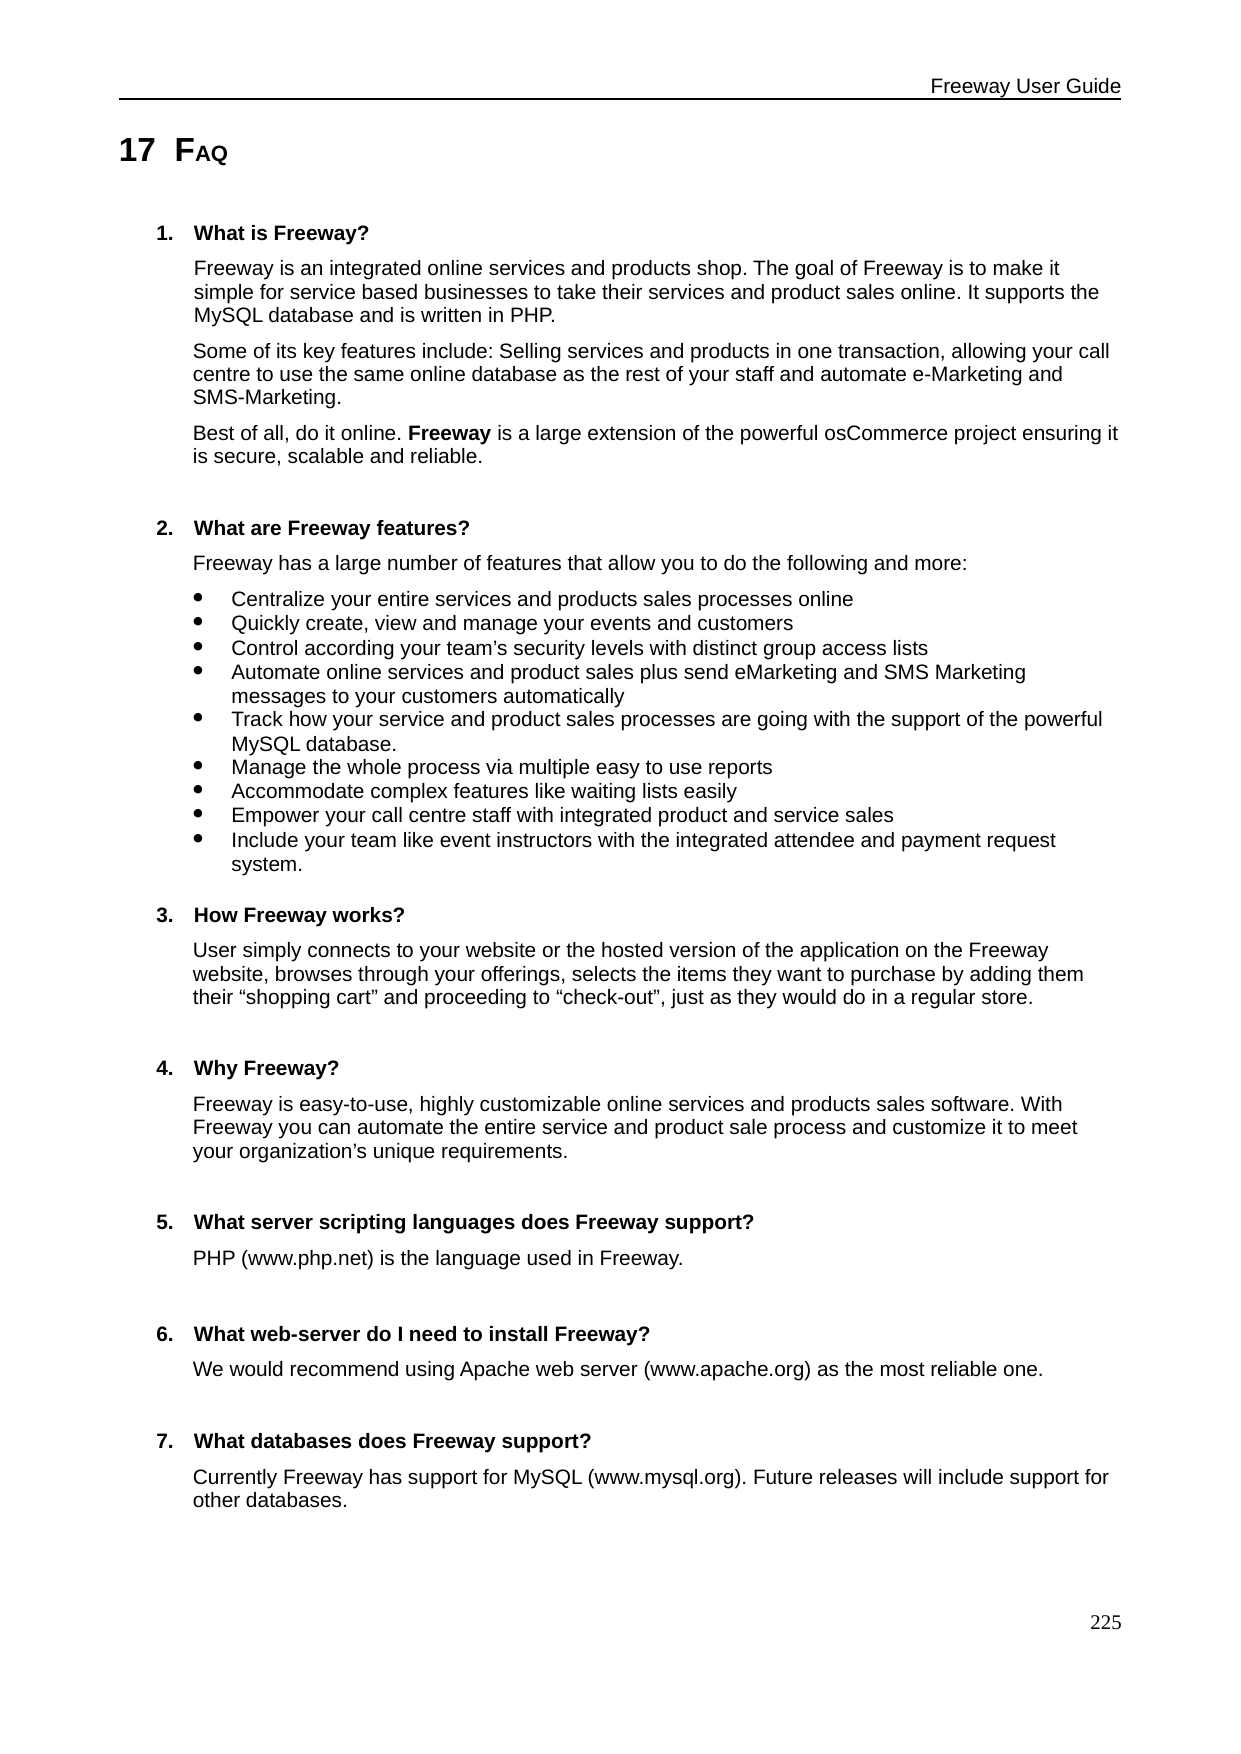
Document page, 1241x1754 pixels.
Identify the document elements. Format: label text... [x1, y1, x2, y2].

list What are Freeway features? [156, 516, 1121, 539]
list Manage the whole process via multiple easy to use reports [194, 755, 1121, 779]
list Why Freeway? [156, 1057, 1121, 1080]
text Currently Freeway has support for MySQL (www.mysql.org). Future releases will include support for other databases. [193, 1465, 1121, 1512]
list Accommodate complex features like waiting lists easily [194, 779, 1121, 804]
text User simply connects to your website or the hosted version of the application on the Freeway website, browses through your offerings, selects the items they want to purchase by adding them their “shopping cart” and proceeding to “check-out”, just as they would do in a regular store. [193, 939, 1121, 1009]
list What is Freeway? [156, 221, 1121, 244]
list Centralize your entire services and products sales processes online [194, 587, 1121, 612]
list Empower your call centre staff with integrated product and service sales [194, 804, 1121, 828]
list Track how your service and product sales processes are going with the support of the powerful MySQL database. [194, 708, 1121, 755]
text Best of all, do it online. Freeway is a large extension of the powerful osCommerce project ensuring it is secure, scalable and reliable. [193, 421, 1121, 468]
list How Freeway works? [156, 903, 1121, 927]
text Freeway is easy-to-use, highly customizable online services and products sales software. With Freeway you can automate the entire service and product sale process and customize it to meet your organization’s unique requirements. [193, 1093, 1121, 1162]
text PHP (www.php.net) is the language used in Freeway. [148, 1246, 1121, 1269]
list What databases does Freeway support? [156, 1429, 1121, 1453]
text Freeway has a large number of features that allow you to do the following and more: [148, 552, 1121, 575]
list What server scripting languages does Freeway support? [156, 1211, 1121, 1234]
list Control according your team’s security levels with distinct group access lists [194, 636, 1121, 660]
text Some of its key features include: Selling services and products in one transaction, allowing your call centre to use the same online database as the rest of your staff and automate e-Marketing and SMS-Marketing. [193, 339, 1121, 409]
list Quickly create, view and manage your events and customers [194, 612, 1121, 636]
list Automate online services and product sales plus send eMarketing and SMS Marketing messages to your customers automatically [194, 660, 1121, 708]
list What web-server do I need to install Freeway? [156, 1322, 1121, 1346]
subtitle 17 Faq [119, 131, 1121, 168]
text Freeway is an integrated online services and products shop. The goal of Freeway is to make it simple for service based businesses to take their services and product sales online. It supports the MySQL database and is written in PHP. [194, 257, 1121, 327]
list Include your team like event instructors with the integrated attendee and payment request system. [194, 828, 1121, 876]
text We would recommend using Apache web server (www.apache.org) as the most reliable one. [148, 1358, 1121, 1381]
